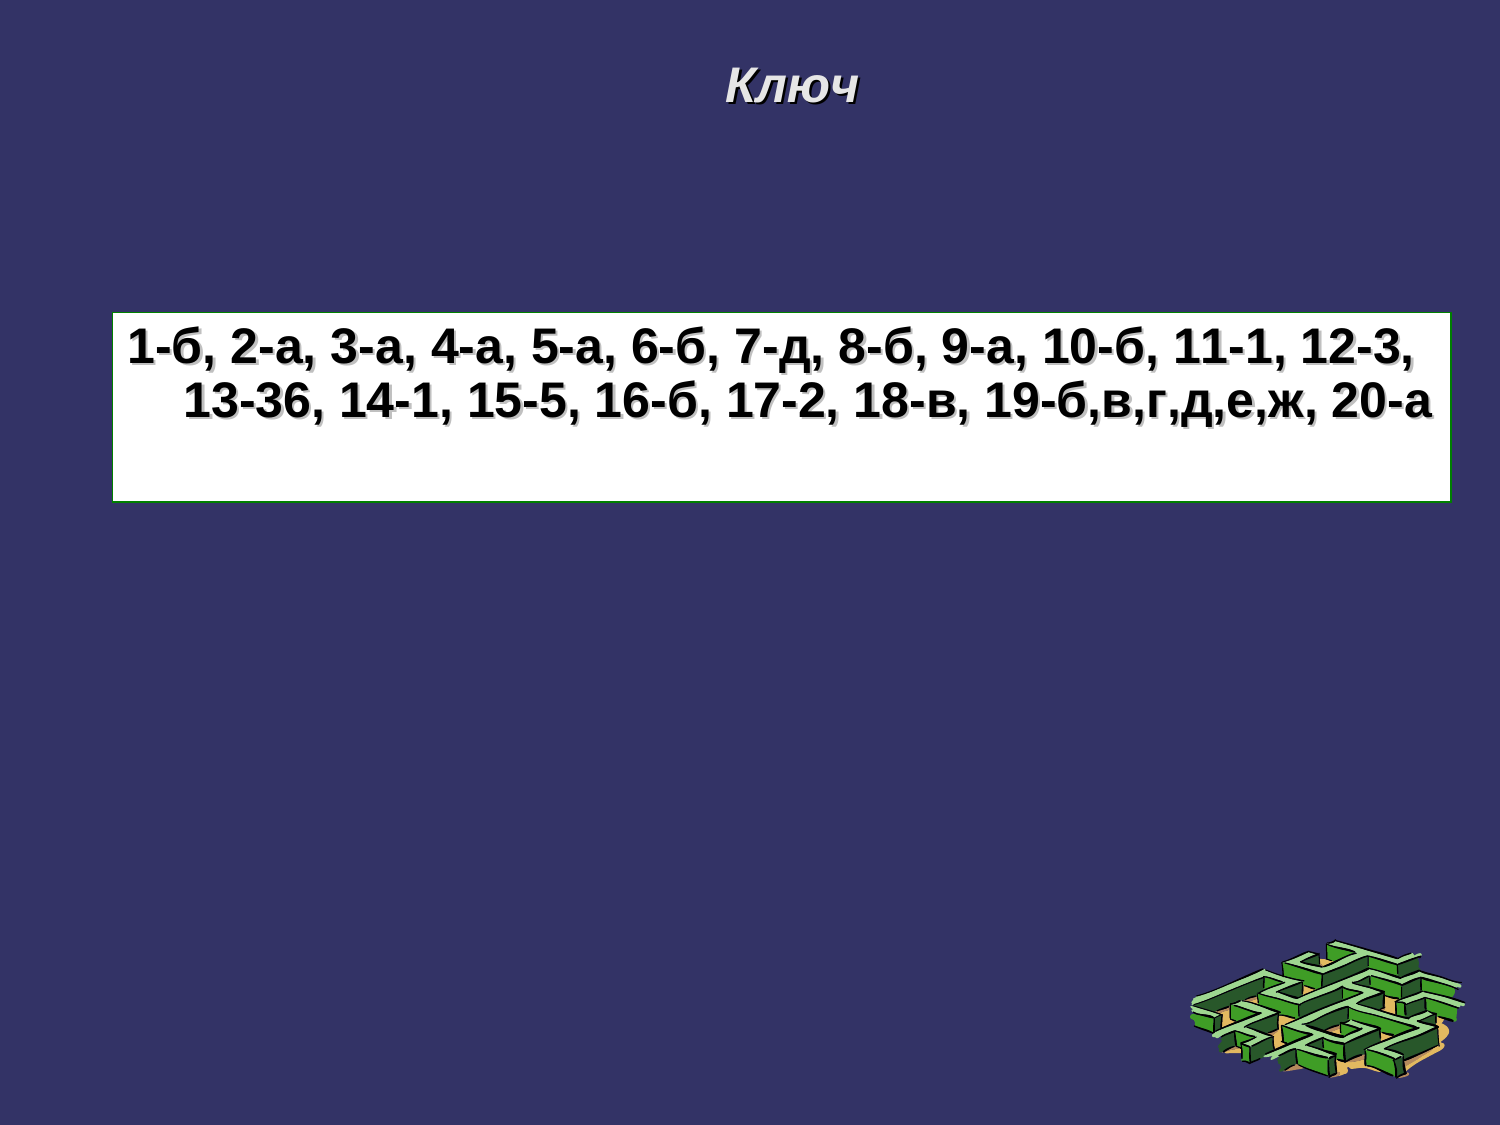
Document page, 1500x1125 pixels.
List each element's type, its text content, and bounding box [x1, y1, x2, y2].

title Ключ [75, 40, 1451, 125]
list 1-б, 2-а, 3-а, 4-а, 5-а, 6-б, 7-д, 8-б, 9-а, 10-б, 11-1, 12-3, 13-36, 14-1, 15-5, 16-б, 17-2, 18-в, 19-б,в,г,д,е,ж, 20-а [112, 312, 1452, 502]
